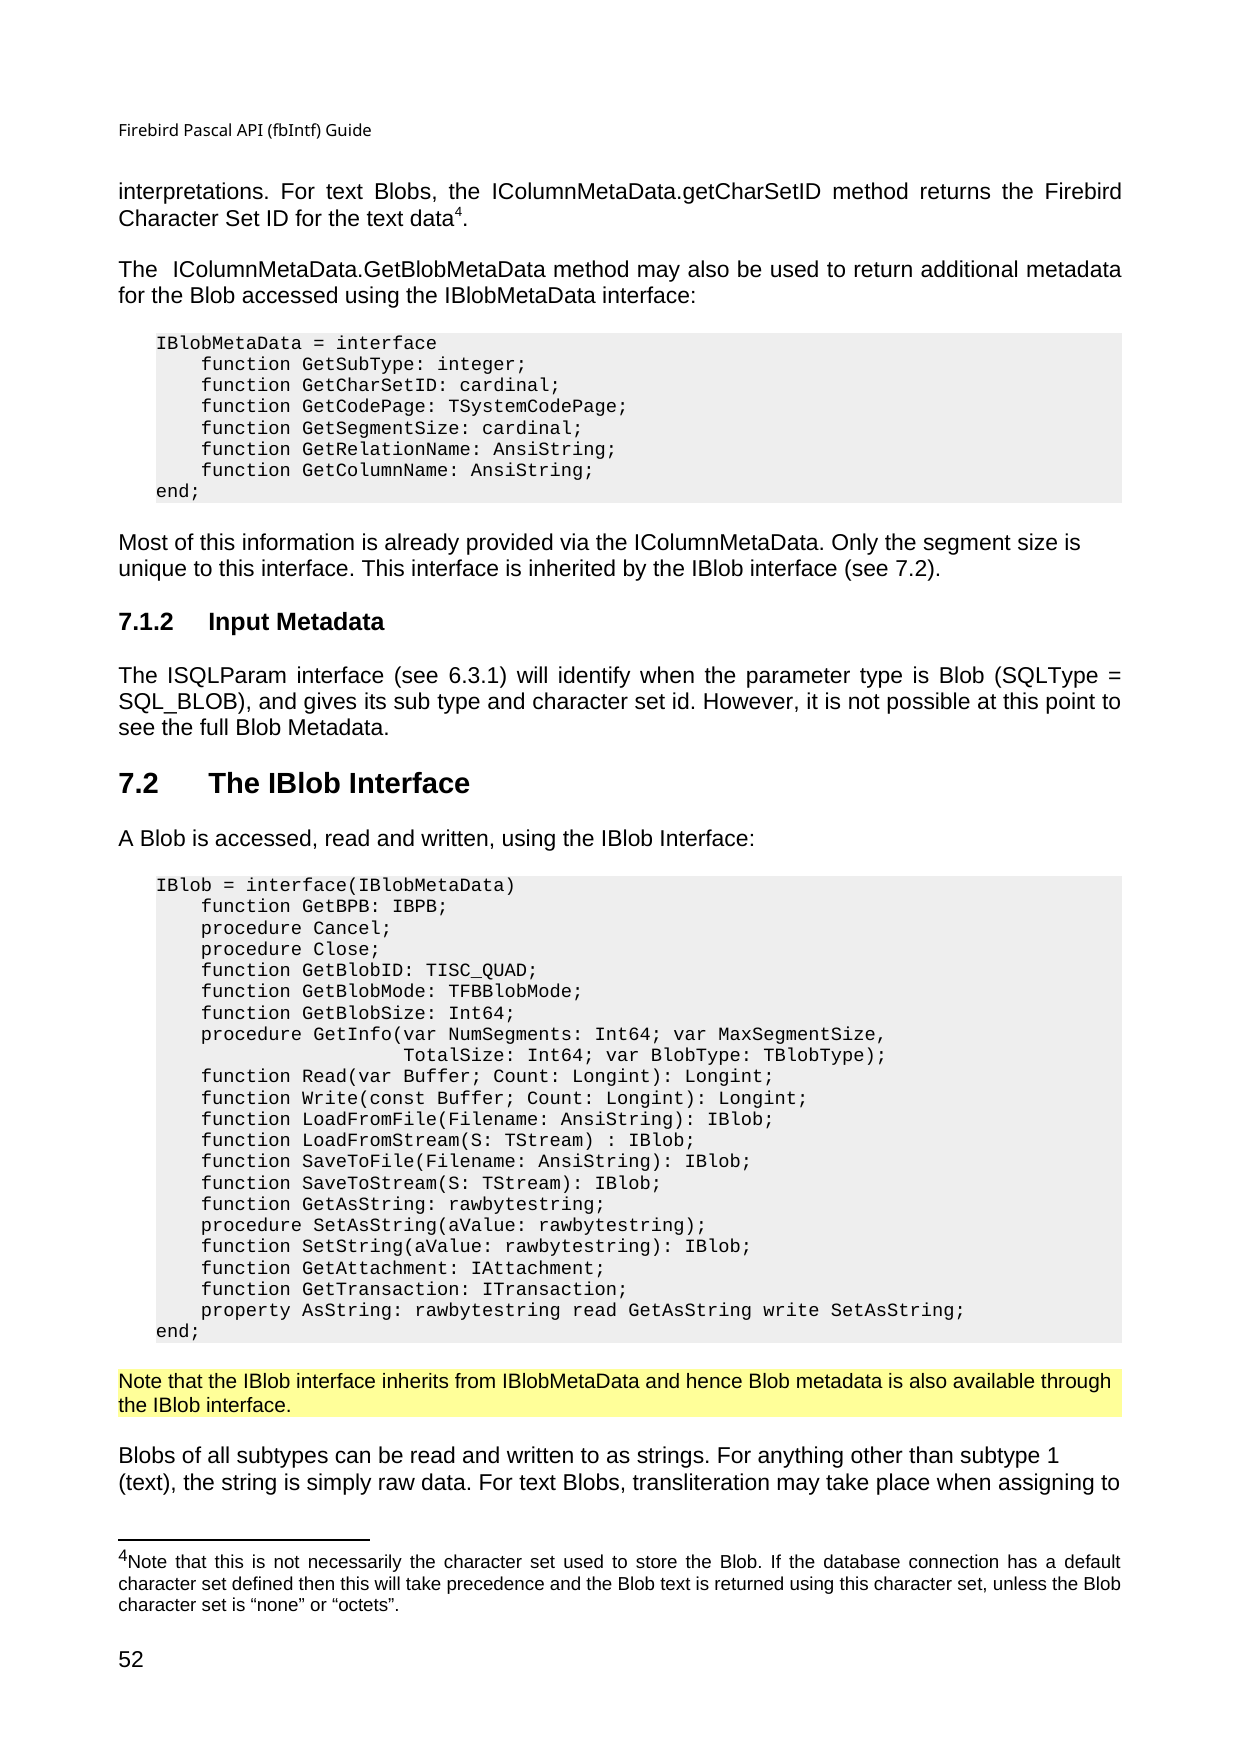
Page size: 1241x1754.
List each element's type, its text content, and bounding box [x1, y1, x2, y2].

text function GetBPB: IBPB; [156, 897, 1122, 918]
text procedure Cancel; [156, 918, 1122, 940]
text function GetColumnName: AnsiString; [156, 461, 1122, 482]
subtitle The IBlob Interface [118, 766, 1122, 799]
text end; [156, 482, 1122, 503]
text IBlob = interface(IBlobMetaData) [156, 876, 1122, 897]
text property AsString: rawbytestring read GetAsString write SetAsString; [156, 1301, 1122, 1322]
text function GetAsString: rawbytestring; [156, 1195, 1122, 1216]
text function GetTransaction: ITransaction; [156, 1280, 1122, 1301]
text function GetBlobMode: TFBBlobMode; [156, 982, 1122, 1003]
text The ISQLParam interface (see 6.3.1) will identify when the parameter type is Blob (SQLType = SQL_BLOB), and gives its sub type and character set id. However, it is not possible at this point to see the full Blob Metadata. [118, 662, 1122, 741]
text function GetBlobSize: Int64; [156, 1003, 1122, 1025]
text function GetRelationName: AnsiString; [156, 440, 1122, 461]
text function SaveToStream(S: TStream): IBlob; [156, 1173, 1122, 1195]
text function GetSubType: integer; [156, 355, 1122, 376]
text function GetBlobID: TISC_QUAD; [156, 961, 1122, 982]
text Most of this information is already provided via the IColumnMetaData. Only the segment size is unique to this interface. This interface is inherited by the IBlob interface (see 7.2). [118, 529, 1122, 582]
text function GetCodePage: TSystemCodePage; [156, 397, 1122, 418]
text procedure GetInfo(var NumSegments: Int64; var MaxSegmentSize, [156, 1025, 1122, 1046]
text Note that the IBlob interface inherits from IBlobMetaData and hence Blob metadata is also available through the IBlob interface. [118, 1369, 1122, 1417]
text TotalSize: Int64; var BlobType: TBlobType); [156, 1046, 1122, 1067]
text function SetString(aValue: rawbytestring): IBlob; [156, 1237, 1122, 1258]
text A Blob is accessed, read and written, using the IBlob Interface: [118, 825, 1122, 851]
text interpretations. For text Blobs, the IColumnMetaData.getCharSetID method returns the Firebird Character Set ID for the text data. [118, 178, 1122, 231]
text function LoadFromStream(S: TStream) : IBlob; [156, 1131, 1122, 1152]
text The IColumnMetaData.GetBlobMetaData method may also be used to return additional metadata for the Blob accessed using the IBlobMetaData interface: [118, 256, 1122, 308]
text function SaveToFile(Filename: AnsiString): IBlob; [156, 1152, 1122, 1173]
text IBlobMetaData = interface [156, 333, 1122, 355]
text procedure Close; [156, 940, 1122, 961]
text procedure SetAsString(aValue: rawbytestring); [156, 1216, 1122, 1237]
text function GetCharSetID: cardinal; [156, 376, 1122, 397]
text function GetSegmentSize: cardinal; [156, 418, 1122, 440]
text Blobs of all subtypes can be read and written to as strings. For anything other than subtype 1 (text), the string is simply raw data. For text Blobs, transliteration may take place when assigning to [118, 1442, 1122, 1495]
text function LoadFromFile(Filename: AnsiString): IBlob; [156, 1110, 1122, 1131]
text end; [156, 1322, 1122, 1343]
text function Write(const Buffer; Count: Longint): Longint; [156, 1088, 1122, 1110]
subtitle Input Metadata [118, 607, 1122, 636]
text function Read(var Buffer; Count: Longint): Longint; [156, 1067, 1122, 1088]
text function GetAttachment: IAttachment; [156, 1258, 1122, 1280]
text Note that this is not necessarily the character set used to store the Blob. If the database connection has a default character set defined then this will take precedence and the Blob text is returned using this character set, unless the Blob character set is “none” or “octets”. [118, 1546, 1122, 1616]
